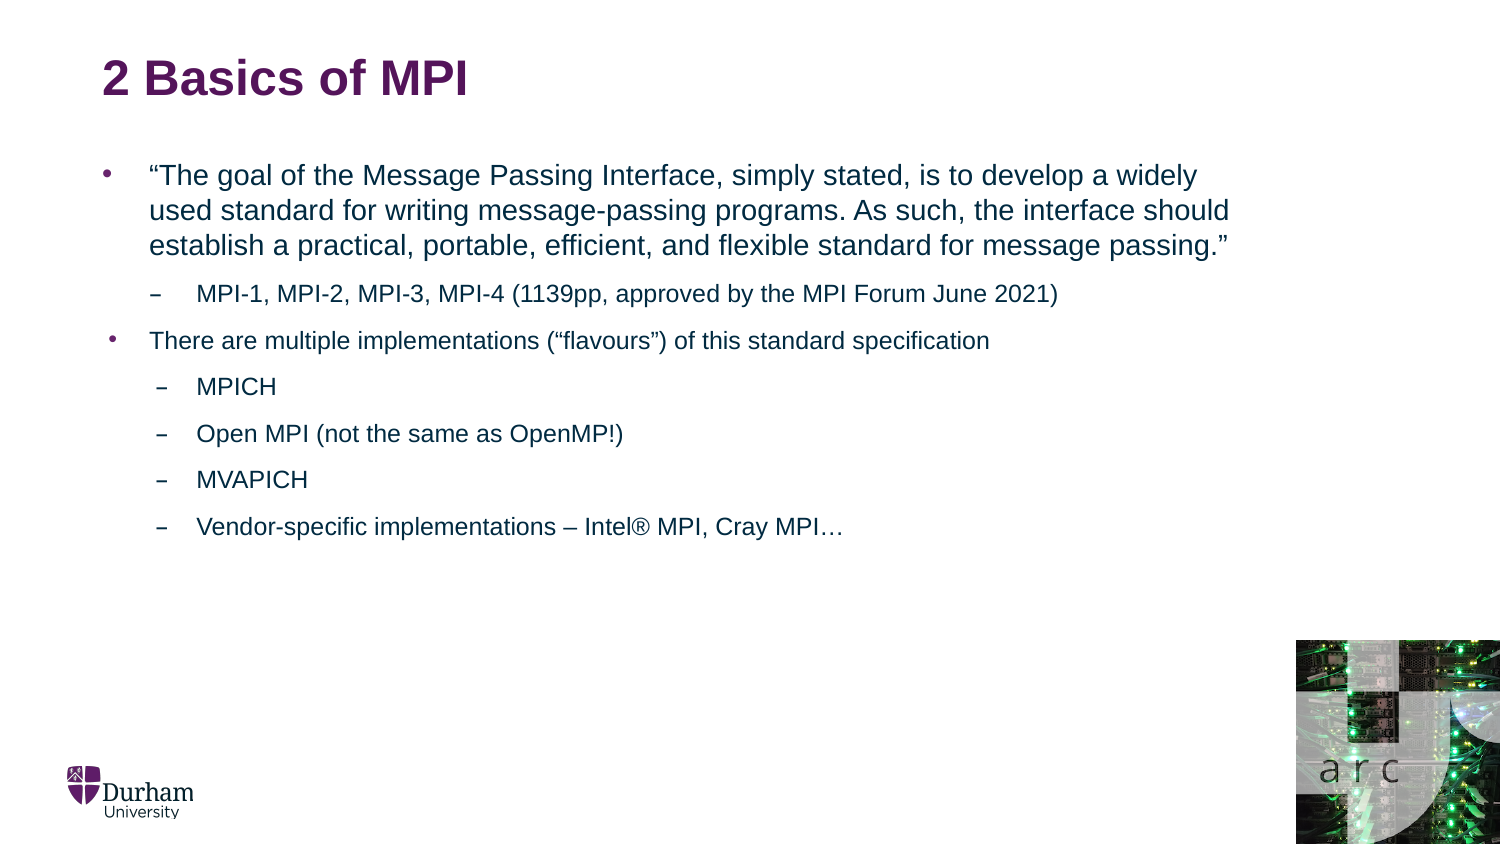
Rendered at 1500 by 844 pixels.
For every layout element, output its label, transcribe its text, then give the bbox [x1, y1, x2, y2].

title 2 Basics of MPI [101, 45, 1399, 187]
picture [1296, 640, 1500, 844]
picture [67, 766, 193, 819]
list “The goal of the Message Passing Interface, simply stated, is to develop a widely used standard for writing message-passing programs. As such, the interface should establish a practical, portable, efficient, and flexible standard for message passing.” MPI-1, MPI-2, MPI-3, MPI-4 (1139pp, approved by the MPI Forum June 2021) There are multiple implementations (“flavours”) of this standard specification MPICH Open MPI (not the same as OpenMP!) MVAPICH Vendor-specific implementations – Intel® MPI, Cray MPI… [101, 156, 1258, 494]
